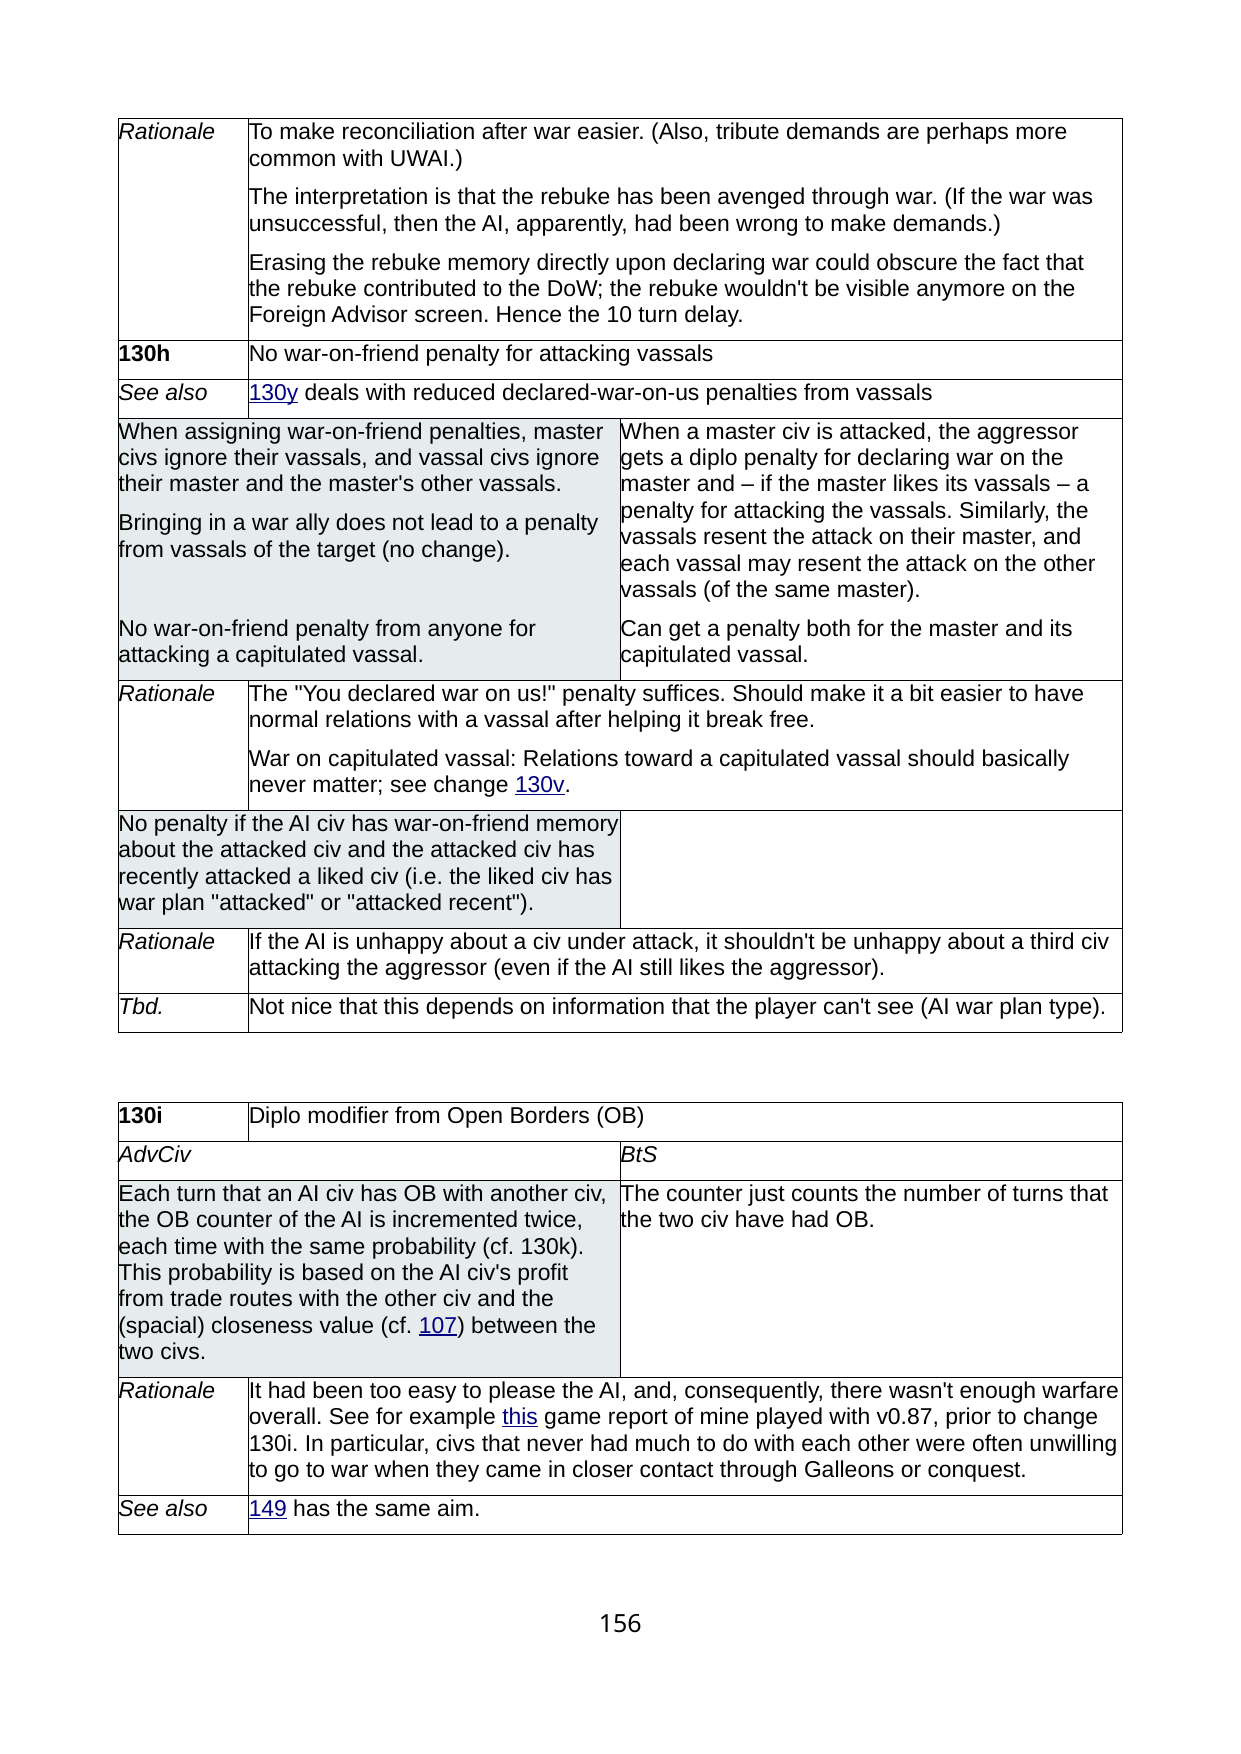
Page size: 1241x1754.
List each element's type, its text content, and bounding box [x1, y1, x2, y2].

table_cell 130h [119, 341, 248, 379]
table_cell Not nice that this depends on information that the player can't see (AI war plan type). [249, 994, 1122, 1032]
table_header Diplo modifier from Open Borders (OB) [249, 1103, 1122, 1141]
table_cell Tbd. [119, 994, 248, 1032]
table_cell Rationale [119, 119, 248, 340]
table_cell The "You declared war on us!" penalty suffices. Should make it a bit easier to have normal relations with a vassal after helping it break free. War on capitulated vassal: Relations toward a capitulated vassal should basically never matter; see change 130v. [249, 681, 1122, 810]
table_header 130i [119, 1103, 248, 1141]
table_cell If the AI is unhappy about a civ under attack, it shouldn't be unhappy about a third civ attacking the aggressor (even if the AI still likes the aggressor). [249, 929, 1122, 993]
table_cell To make reconciliation after war easier. (Also, tribute demands are perhaps more common with UWAI.) The interpretation is that the rebuke has been avenged through war. (If the war was unsuccessful, then the AI, apparently, had been wrong to make demands.) Erasing the rebuke memory directly upon declaring war could obscure the fact that the rebuke contributed to the DoW; the rebuke wouldn't be visible anymore on the Foreign Advisor screen. Hence the 10 turn delay. [249, 119, 1122, 340]
table_cell [621, 811, 1122, 928]
table_cell It had been too easy to please the AI, and, consequently, there wasn't enough warfare overall. See for example this game report of mine played with v0.87, prior to change 130i. In particular, civs that never had much to do with each other were often unwilling to go to war when they came in closer contact through Galleons or conquest. [249, 1378, 1122, 1495]
table_cell 149 has the same aim. [249, 1496, 1122, 1533]
table_cell No war-on-friend penalty for attacking vassals [249, 341, 1122, 379]
table_cell Each turn that an AI civ has OB with another civ, the OB counter of the AI is incremented twice, each time with the same probability (cf. 130k). This probability is based on the AI civ's profit from trade routes with the other civ and the (spacial) closeness value (cf. 107) between the two civs. [119, 1181, 620, 1377]
table_cell See also [119, 1496, 248, 1533]
table_cell Rationale [119, 681, 248, 810]
table_cell See also [119, 380, 248, 418]
table_cell No penalty if the AI civ has war-on-friend memory about the attacked civ and the attacked civ has recently attacked a liked civ (i.e. the liked civ has war plan "attacked" or "attacked recent"). [119, 811, 620, 928]
table_cell The counter just counts the number of turns that the two civ have had OB. [621, 1181, 1122, 1377]
table_cell BtS [621, 1142, 1122, 1180]
table_cell 130y deals with reduced declared-war-on-us penalties from vassals [249, 380, 1122, 418]
table_cell When assigning war-on-friend penalties, master civs ignore their vassals, and vassal civs ignore their master and the master's other vassals. Bringing in a war ally does not lead to a penalty from vassals of the target (no change). No war-on-friend penalty from anyone for attacking a capitulated vassal. [119, 419, 620, 680]
table_cell Rationale [119, 929, 248, 993]
table_cell AdvCiv [119, 1142, 620, 1180]
table_cell When a master civ is attacked, the aggressor gets a diplo penalty for declaring war on the master and – if the master likes its vassals – a penalty for attacking the vassals. Similarly, the vassals resent the attack on their master, and each vassal may resent the attack on the other vassals (of the same master). Can get a penalty both for the master and its capitulated vassal. [621, 419, 1122, 680]
table_cell Rationale [119, 1378, 248, 1495]
